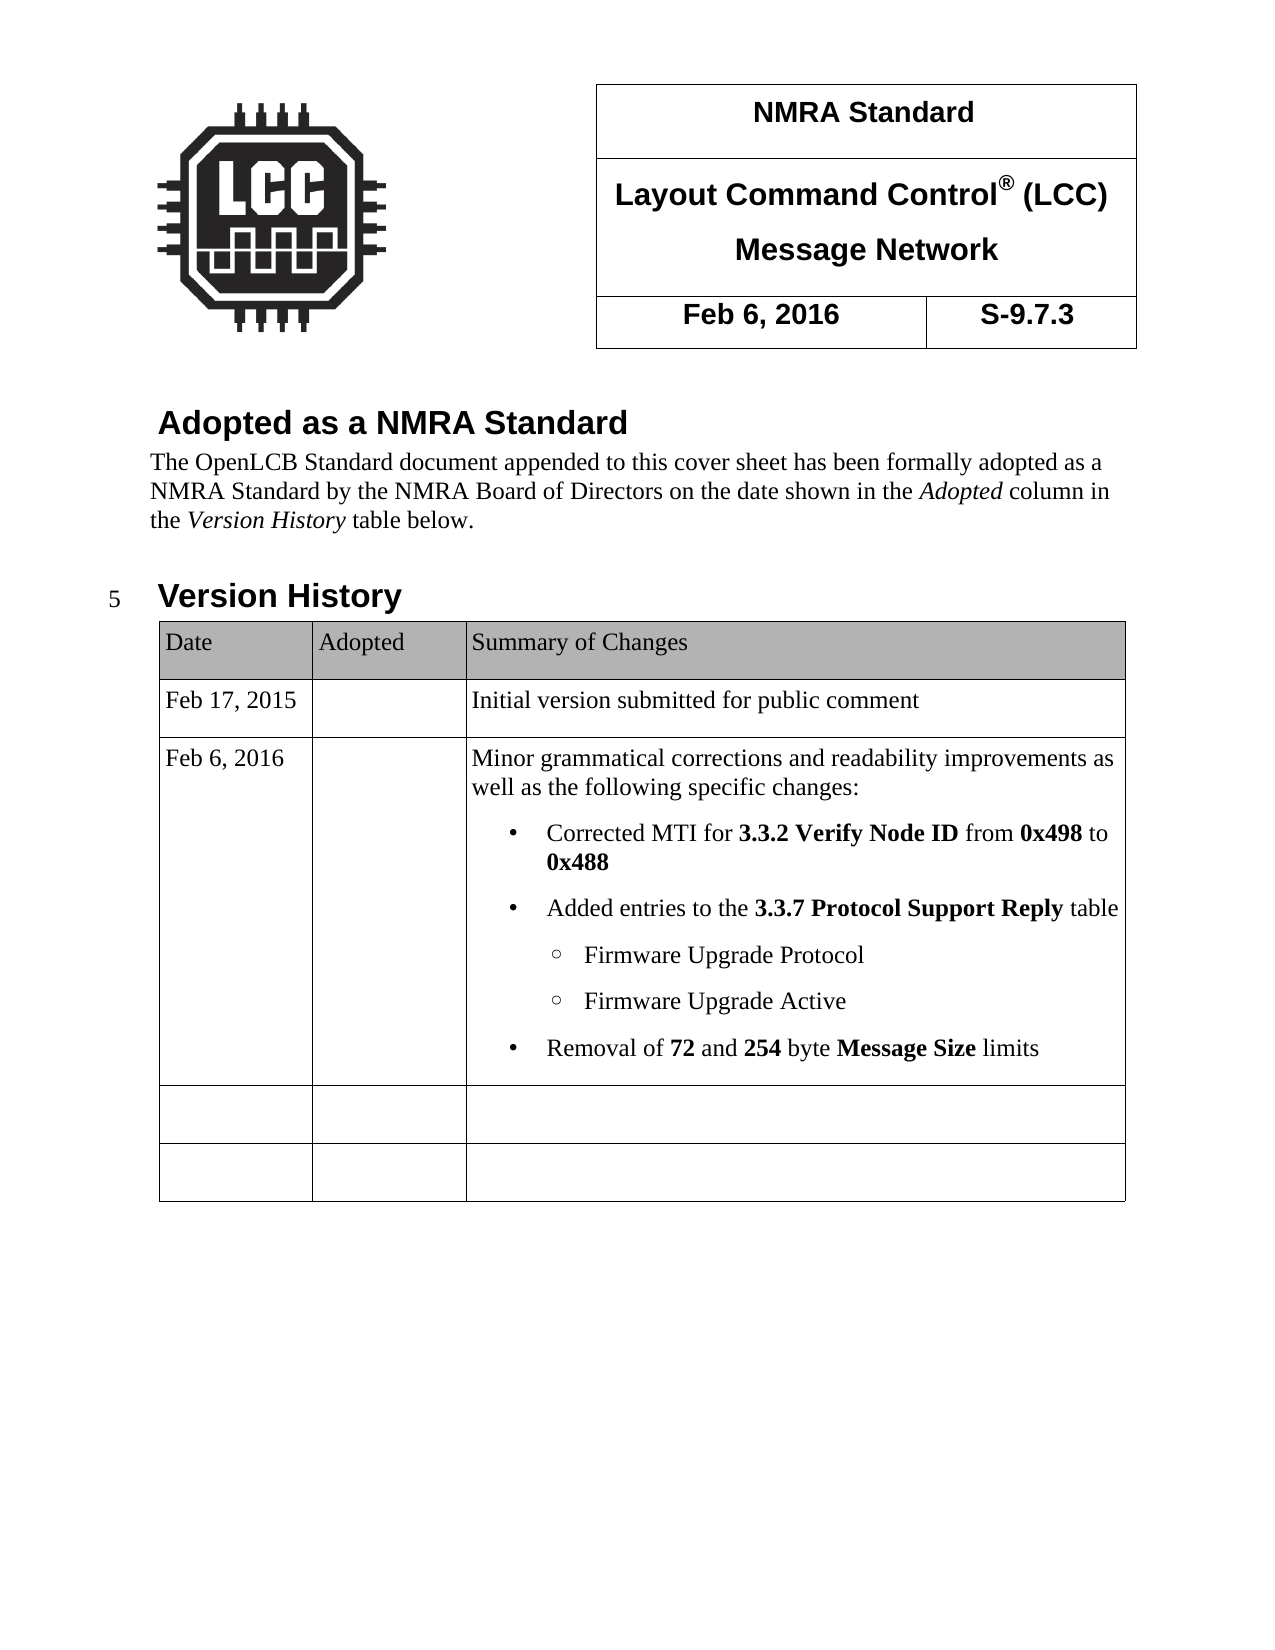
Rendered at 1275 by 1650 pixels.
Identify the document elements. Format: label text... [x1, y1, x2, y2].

table_cell [467, 1086, 1125, 1143]
table_cell Feb 17, 2015 [160, 680, 312, 737]
table_header Adopted [313, 622, 466, 679]
table_cell Initial version submitted for public comment [467, 680, 1125, 737]
table_cell [467, 1144, 1125, 1201]
table_cell [313, 1086, 466, 1143]
table_cell Feb 6, 2016 [160, 738, 312, 1085]
table_header Date [160, 622, 312, 679]
subtitle Adopted as a NMRA Standard [112, 403, 1125, 441]
table_cell [160, 1086, 312, 1143]
subtitle Version History [112, 576, 1125, 615]
table_cell [313, 680, 466, 737]
table_cell [313, 1144, 466, 1201]
text The OpenLCB Standard document appended to this cover sheet has been formally adopted as a NMRA Standard by the NMRA Board of Directors on the date shown in the Adopted column in the Version History table below. [150, 447, 1125, 534]
table_cell Minor grammatical corrections and readability improvements as well as the following specific changes: Corrected MTI for 3.3.2 Verify Node ID from 0x498 to 0x488 Added entries to the 3.3.7 Protocol Support Reply table Firmware Upgrade Protocol Firmware Upgrade Active Removal of 72 and 254 byte Message Size limits [467, 738, 1125, 1085]
table_cell [160, 1144, 312, 1201]
picture [138, 83, 408, 349]
table_cell [313, 738, 466, 1085]
table_header Summary of Changes [467, 622, 1125, 679]
